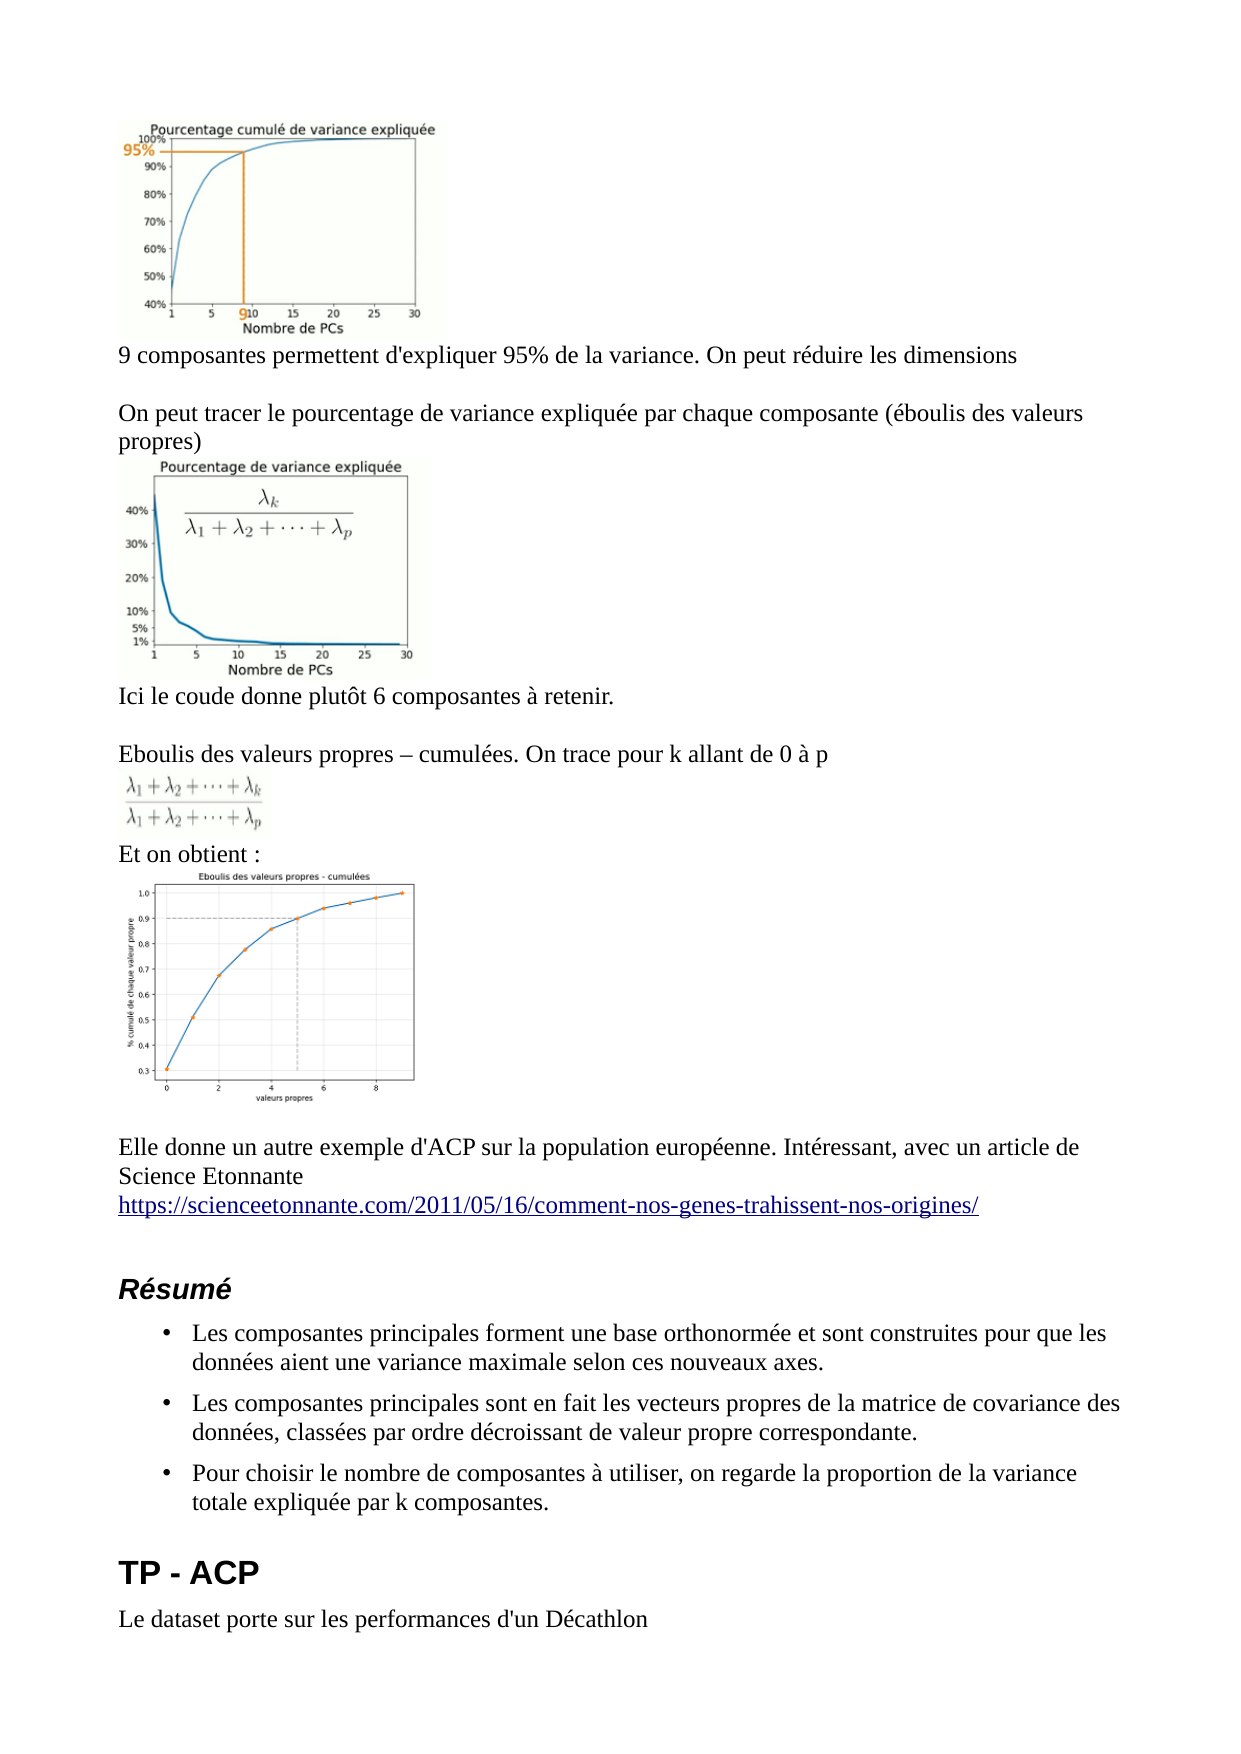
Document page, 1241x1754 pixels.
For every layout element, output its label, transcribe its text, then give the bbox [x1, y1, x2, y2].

text Elle donne un autre exemple d'ACP sur la population européenne. Intéressant, avec un article de Science Etonnante [118, 1132, 1122, 1190]
text Eboulis des valeurs propres – cumulées. On trace pour k allant de 0 à p [118, 739, 1122, 767]
subtitle TP - ACP [118, 1553, 1122, 1592]
subtitle Résumé [118, 1272, 1122, 1306]
list Pour choisir le nombre de composantes à utiliser, on regarde la proportion de la variance totale expliquée par k composantes. [162, 1458, 1122, 1516]
text Ici le coude donne plutôt 6 composantes à retenir. [118, 681, 1122, 710]
text Le dataset porte sur les performances d'un Décathlon [118, 1604, 1122, 1633]
text https://scienceetonnante.com/2011/05/16/comment-nos-genes-trahissent-nos-origines/ [118, 1190, 1122, 1218]
list Les composantes principales sont en fait les vecteurs propres de la matrice de covariance des données, classées par ordre décroissant de valeur propre correspondante. [162, 1388, 1122, 1446]
text On peut tracer le pourcentage de variance expliquée par chaque composante (éboulis des valeurs propres) [118, 398, 1122, 455]
text 9 composantes permettent d'expliquer 95% de la variance. On peut réduire les dimensions [118, 340, 1122, 369]
text Et on obtient : [118, 839, 1122, 868]
list Les composantes principales forment une base orthonormée et sont construites pour que les données aient une variance maximale selon ces nouveaux axes. [162, 1318, 1122, 1376]
